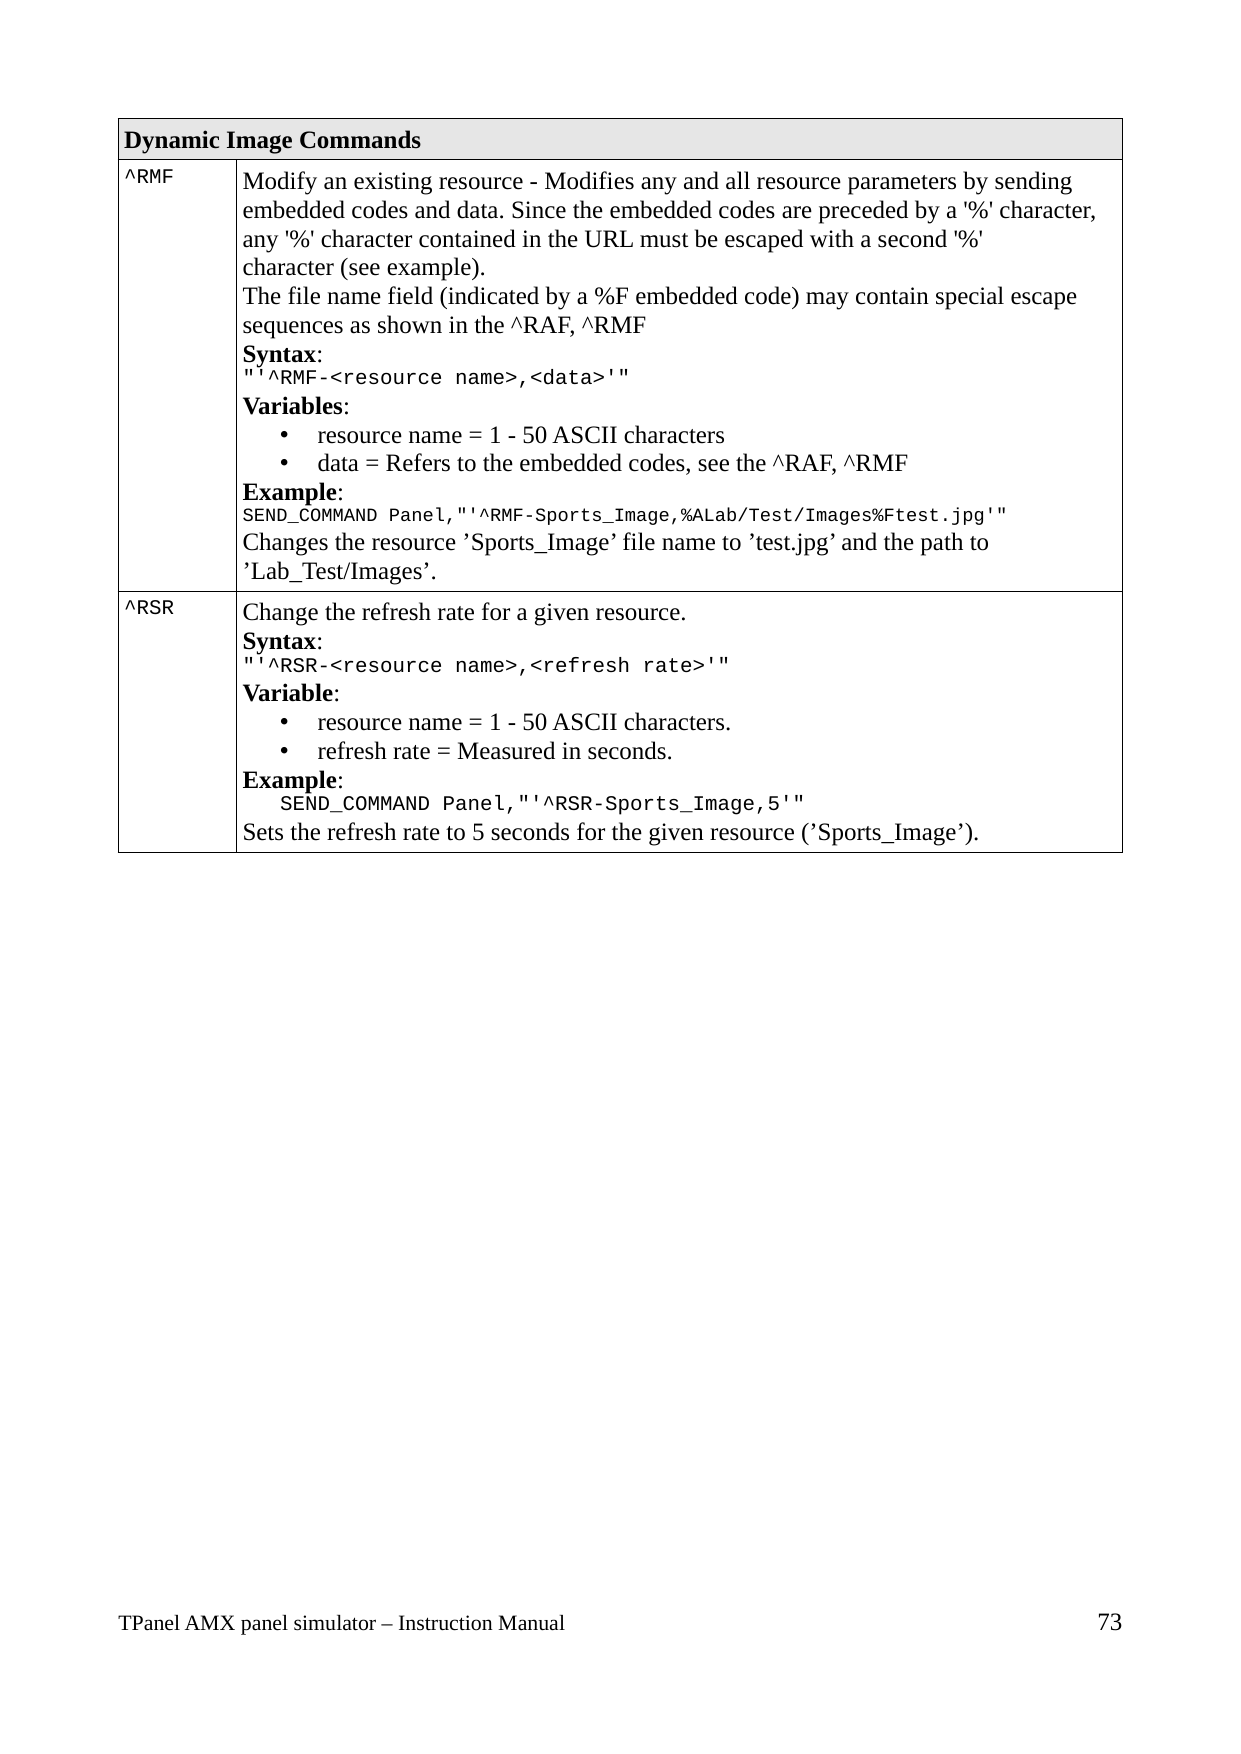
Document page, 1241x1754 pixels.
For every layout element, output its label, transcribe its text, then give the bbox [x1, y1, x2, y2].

table_cell Change the refresh rate for a given resource. Syntax: "'^RSR-<resource name>,<refresh rate>'" Variable: resource name = 1 - 50 ASCII characters. refresh rate = Measured in seconds. Example: SEND_COMMAND Panel,"'^RSR-Sports_Image,5'" Sets the refresh rate to 5 seconds for the given resource (’Sports_Image’). [237, 592, 1122, 852]
table_cell ^RMF [119, 160, 236, 591]
table_cell ^RSR [119, 592, 236, 852]
table_cell Modify an existing resource - Modifies any and all resource parameters by sending embedded codes and data. Since the embedded codes are preceded by a '%' character, any '%' character contained in the URL must be escaped with a second '%' character (see example). The file name field (indicated by a %F embedded code) may contain special escape sequences as shown in the ^RAF, ^RMF Syntax: "'^RMF-<resource name>,<data>'" Variables: resource name = 1 - 50 ASCII characters data = Refers to the embedded codes, see the ^RAF, ^RMF Example: SEND_COMMAND Panel,"'^RMF-Sports_Image,%ALab/Test/Images%Ftest.jpg'" Changes the resource ’Sports_Image’ file name to ’test.jpg’ and the path to ’Lab_Test/Images’. [237, 160, 1122, 591]
table_header Dynamic Image Commands [119, 119, 1122, 159]
